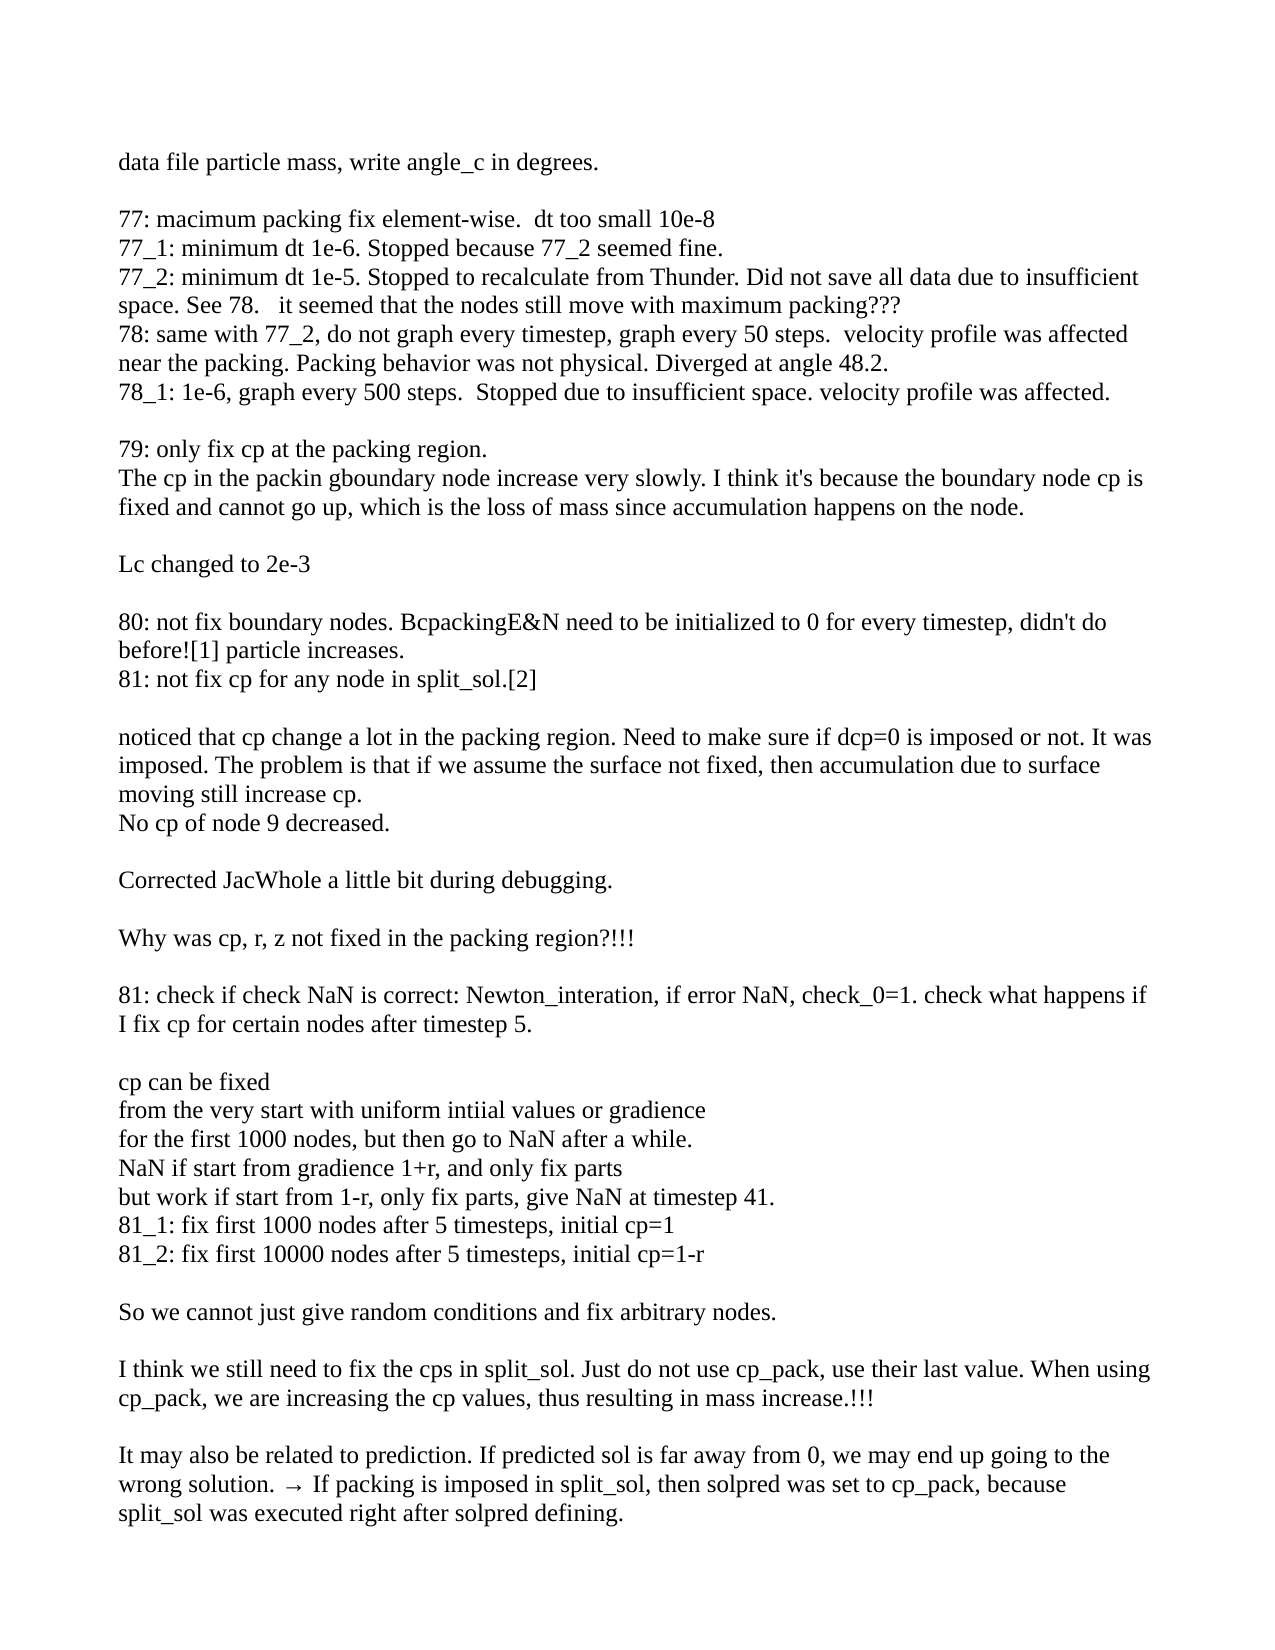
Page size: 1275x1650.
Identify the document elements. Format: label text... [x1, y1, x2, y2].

text The cp in the packin gboundary node increase very slowly. I think it's because the boundary node cp is fixed and cannot go up, which is the loss of mass since accumulation happens on the node. [118, 463, 1157, 521]
text cp can be fixed [118, 1067, 1157, 1096]
text 77_2: minimum dt 1e-5. Stopped to recalculate from Thunder. Did not save all data due to insufficient space. See 78. it seemed that the nodes still move with maximum packing??? [118, 262, 1157, 319]
text 77: macimum packing fix element-wise. dt too small 10e-8 [118, 204, 1157, 233]
text 77_1: minimum dt 1e-6. Stopped because 77_2 seemed fine. [118, 233, 1157, 262]
text 78_1: 1e-6, graph every 500 steps. Stopped due to insufficient space. velocity profile was affected. [118, 377, 1157, 406]
text It may also be related to prediction. If predicted sol is far away from 0, we may end up going to the wrong solution. → If packing is imposed in split_sol, then solpred was set to cp_pack, because split_sol was executed right after solpred defining. [118, 1441, 1157, 1527]
text 81_2: fix first 10000 nodes after 5 timesteps, initial cp=1-r [118, 1239, 1157, 1268]
text data file particle mass, write angle_c in degrees. [118, 147, 1157, 176]
text Why was cp, r, z not fixed in the packing region?!!! [118, 923, 1157, 952]
text NaN if start from gradience 1+r, and only fix parts [118, 1153, 1157, 1182]
text for the first 1000 nodes, but then go to NaN after a while. [118, 1124, 1157, 1153]
text 78: same with 77_2, do not graph every timestep, graph every 50 steps. velocity profile was affected near the packing. Packing behavior was not physical. Diverged at angle 48.2. [118, 319, 1157, 377]
text 79: only fix cp at the packing region. [118, 434, 1157, 463]
text So we cannot just give random conditions and fix arbitrary nodes. [118, 1297, 1157, 1326]
text 81: check if check NaN is correct: Newton_interation, if error NaN, check_0=1. check what happens if I fix cp for certain nodes after timestep 5. [118, 981, 1157, 1038]
text I think we still need to fix the cps in split_sol. Just do not use cp_pack, use their last value. When using cp_pack, we are increasing the cp values, thus resulting in mass increase.!!! [118, 1354, 1157, 1412]
text Lc changed to 2e-3 [118, 549, 1157, 578]
text but work if start from 1-r, only fix parts, give NaN at timestep 41. [118, 1182, 1157, 1211]
text No cp of node 9 decreased. [118, 808, 1157, 837]
text 81: not fix cp for any node in split_sol.[2] [118, 664, 1157, 693]
text from the very start with uniform intiial values or gradience [118, 1096, 1157, 1124]
text 80: not fix boundary nodes. BcpackingE&N need to be initialized to 0 for every timestep, didn't do before![1] particle increases. [118, 607, 1157, 664]
text noticed that cp change a lot in the packing region. Need to make sure if dcp=0 is imposed or not. It was imposed. The problem is that if we assume the surface not fixed, then accumulation due to surface moving still increase cp. [118, 722, 1157, 808]
text 81_1: fix first 1000 nodes after 5 timesteps, initial cp=1 [118, 1211, 1157, 1239]
text Corrected JacWhole a little bit during debugging. [118, 866, 1157, 894]
